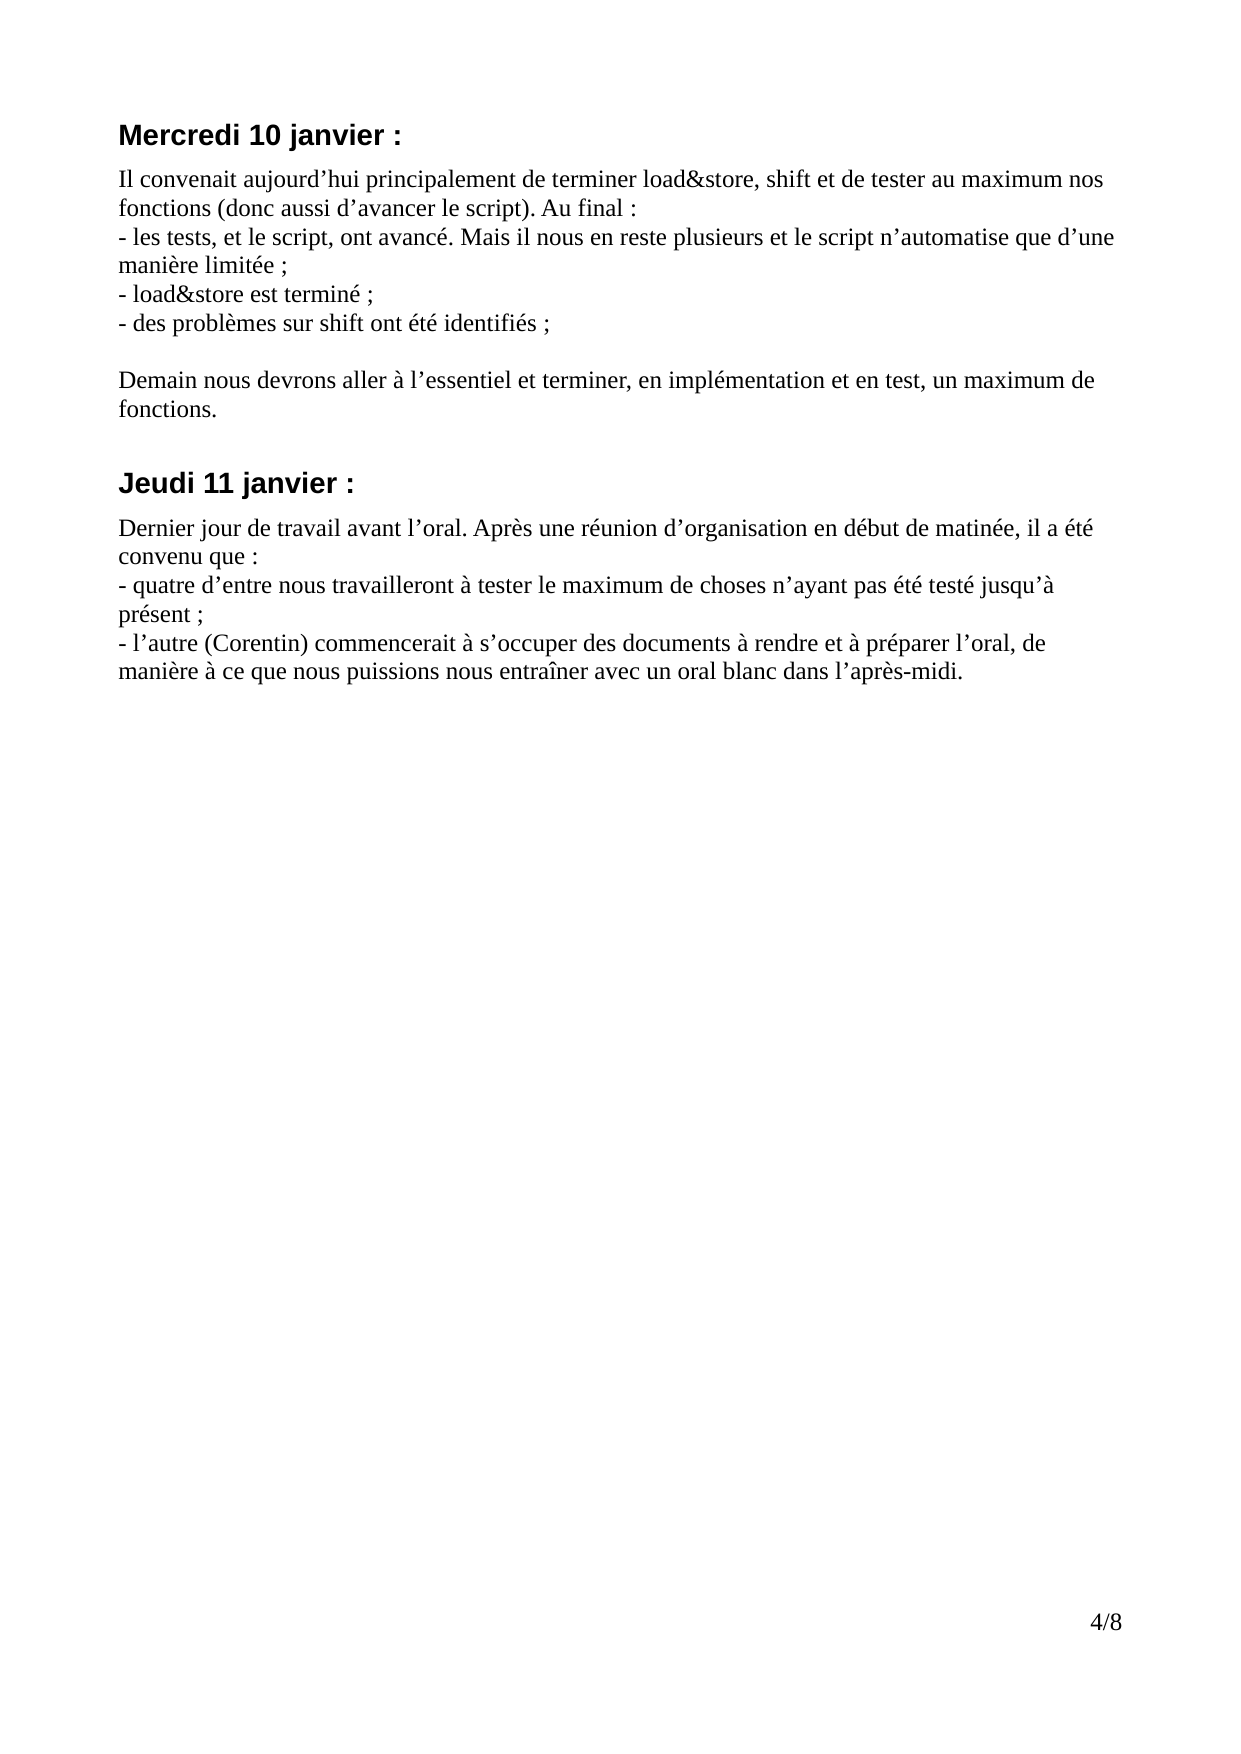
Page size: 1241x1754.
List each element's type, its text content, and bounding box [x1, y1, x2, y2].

subtitle Jeudi 11 janvier : [118, 466, 1122, 500]
subtitle Mercredi 10 janvier : [118, 118, 1122, 152]
text Dernier jour de travail avant l’oral. Après une réunion d’organisation en début de matinée, il a été convenu que : [118, 513, 1122, 570]
text Demain nous devrons aller à l’essentiel et terminer, en implémentation et en test, un maximum de fonctions. [118, 366, 1122, 423]
text - les tests, et le script, ont avancé. Mais il nous en reste plusieurs et le script n’automatise que d’une manière limitée ; [118, 222, 1122, 279]
text - quatre d’entre nous travailleront à tester le maximum de choses n’ayant pas été testé jusqu’à présent ; [118, 570, 1122, 628]
text - des problèmes sur shift ont été identifiés ; [118, 308, 1122, 337]
text - load&store est terminé ; [118, 279, 1122, 308]
text Il convenait aujourd’hui principalement de terminer load&store, shift et de tester au maximum nos fonctions (donc aussi d’avancer le script). Au final : [118, 164, 1122, 222]
text - l’autre (Corentin) commencerait à s’occuper des documents à rendre et à préparer l’oral, de manière à ce que nous puissions nous entraîner avec un oral blanc dans l’après-midi. [118, 628, 1122, 685]
